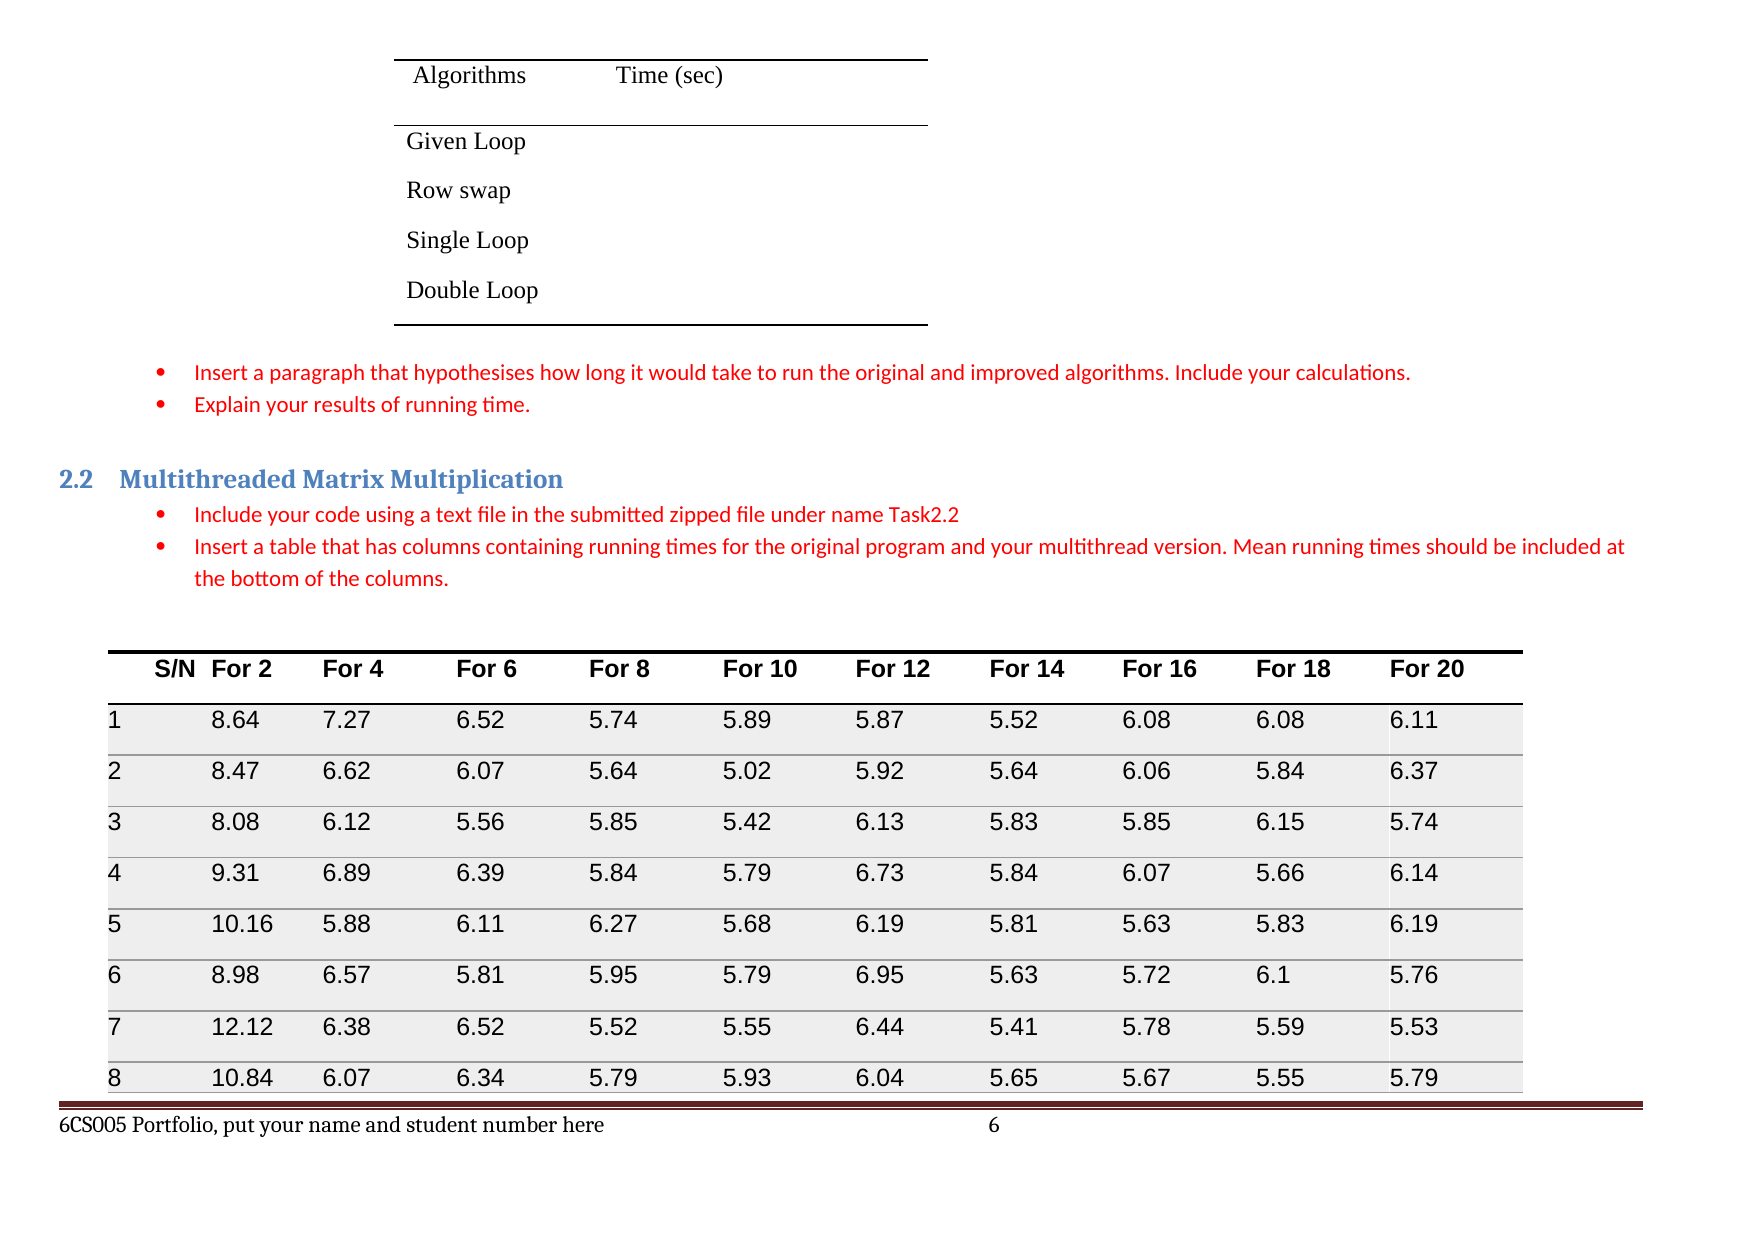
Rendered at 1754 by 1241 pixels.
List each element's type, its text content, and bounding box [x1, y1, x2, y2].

table_cell 5.72 [1122, 961, 1256, 1010]
table_cell 5 [108, 910, 211, 959]
table_cell 5.84 [1256, 756, 1389, 806]
table_cell 5.02 [723, 756, 855, 806]
table_cell Double Loop [394, 275, 609, 324]
table_header For 8 [589, 654, 723, 703]
table_cell 6.07 [322, 1063, 456, 1092]
table_cell 5.83 [989, 807, 1122, 857]
table_header For 18 [1256, 654, 1389, 703]
table_cell [609, 225, 928, 275]
table_cell 7.27 [322, 705, 456, 754]
table_cell 5.59 [1256, 1012, 1389, 1061]
table_cell [609, 176, 928, 225]
table_cell 6.08 [1122, 705, 1256, 754]
table_header For 4 [322, 654, 456, 703]
table_cell 6.07 [456, 756, 589, 806]
table_cell 5.56 [456, 807, 589, 857]
table_cell 5.63 [1122, 910, 1256, 959]
table_cell 5.84 [989, 858, 1122, 908]
table_cell 10.84 [211, 1063, 322, 1092]
table_cell 5.79 [589, 1063, 723, 1092]
table_cell 5.74 [589, 705, 723, 754]
list Insert a paragraph that hypothesises how long it would take to run the original and improved algorithms. Include your calculations. [157, 358, 1643, 386]
table_cell 6.34 [456, 1063, 589, 1092]
table_cell 6.07 [1122, 858, 1256, 908]
table_cell 6.52 [456, 1012, 589, 1061]
table_cell 5.67 [1122, 1063, 1256, 1092]
table_cell Single Loop [394, 225, 609, 275]
table_cell 6.62 [322, 756, 456, 806]
table_cell 6.57 [322, 961, 456, 1010]
table_header For 10 [723, 654, 855, 703]
table_cell Given Loop [394, 126, 609, 176]
table_cell 5.89 [723, 705, 855, 754]
table_cell 5.52 [589, 1012, 723, 1061]
table_cell 6.14 [1390, 858, 1523, 908]
table_cell 6.39 [456, 858, 589, 908]
table_cell 5.55 [723, 1012, 855, 1061]
table_cell 6.04 [855, 1063, 989, 1092]
table_header Algorithms [394, 61, 609, 124]
table_cell 6.44 [855, 1012, 989, 1061]
table_cell 5.79 [723, 858, 855, 908]
table_cell 6 [108, 961, 211, 1010]
table_cell 5.63 [989, 961, 1122, 1010]
table_cell 9.31 [211, 858, 322, 908]
table_cell 6.08 [1256, 705, 1389, 754]
table_header For 16 [1122, 654, 1256, 703]
table_cell 6.19 [855, 910, 989, 959]
table_cell 5.87 [855, 705, 989, 754]
table_cell 6.13 [855, 807, 989, 857]
table_cell 5.79 [723, 961, 855, 1010]
table_cell 5.65 [989, 1063, 1122, 1092]
table_cell 5.53 [1390, 1012, 1523, 1061]
table_cell Row swap [394, 176, 609, 225]
table_cell 5.66 [1256, 858, 1389, 908]
table_cell 12.12 [211, 1012, 322, 1061]
table_cell 5.64 [989, 756, 1122, 806]
table_cell 5.76 [1390, 961, 1523, 1010]
table_cell 8.08 [211, 807, 322, 857]
table_cell 8 [108, 1063, 211, 1092]
list Insert a table that has columns containing running times for the original program and your multithread version. Mean running times should be included at the bottom of the columns. [157, 532, 1643, 592]
table_cell 6.11 [456, 910, 589, 959]
table_cell 6.38 [322, 1012, 456, 1061]
table_header For 12 [855, 654, 989, 703]
table_cell 6.11 [1390, 705, 1523, 754]
table_cell 6.06 [1122, 756, 1256, 806]
table_cell 5.68 [723, 910, 855, 959]
table_cell 5.81 [456, 961, 589, 1010]
table_cell 6.89 [322, 858, 456, 908]
table_cell 5.92 [855, 756, 989, 806]
table_cell 5.64 [589, 756, 723, 806]
table_cell 5.84 [589, 858, 723, 908]
table_header S/N [108, 654, 211, 703]
table_header For 14 [989, 654, 1122, 703]
table_cell 6.12 [322, 807, 456, 857]
table_header For 20 [1390, 654, 1523, 703]
table_cell 8.64 [211, 705, 322, 754]
table_cell 5.41 [989, 1012, 1122, 1061]
subtitle Multithreaded Matrix Multiplication [59, 464, 1643, 495]
table_cell 3 [108, 807, 211, 857]
table_cell 6.73 [855, 858, 989, 908]
table_cell 7 [108, 1012, 211, 1061]
table_cell 5.88 [322, 910, 456, 959]
table_cell 2 [108, 756, 211, 806]
table_cell 6.95 [855, 961, 989, 1010]
table_cell 5.42 [723, 807, 855, 857]
table_cell 5.85 [1122, 807, 1256, 857]
table_cell 10.16 [211, 910, 322, 959]
list Include your code using a text file in the submitted zipped file under name Task2.2 [157, 500, 1643, 528]
table_cell 6.27 [589, 910, 723, 959]
table_cell 5.83 [1256, 910, 1389, 959]
table_cell 6.1 [1256, 961, 1389, 1010]
table_cell 5.52 [989, 705, 1122, 754]
table_cell [609, 275, 928, 324]
table_cell 5.74 [1390, 807, 1523, 857]
table_header For 2 [211, 654, 322, 703]
table_cell 5.85 [589, 807, 723, 857]
table_cell 5.79 [1390, 1063, 1523, 1092]
table_header Time (sec) [609, 61, 928, 124]
table_cell 8.98 [211, 961, 322, 1010]
table_cell 8.47 [211, 756, 322, 806]
table_cell 5.78 [1122, 1012, 1256, 1061]
table_cell 4 [108, 858, 211, 908]
table_cell [609, 126, 928, 176]
table_cell 5.95 [589, 961, 723, 1010]
table_header For 6 [456, 654, 589, 703]
table_cell 1 [108, 705, 211, 754]
table_cell 6.15 [1256, 807, 1389, 857]
table_cell 6.19 [1390, 910, 1523, 959]
table_cell 5.55 [1256, 1063, 1389, 1092]
table_cell 6.37 [1390, 756, 1523, 806]
table_cell 5.81 [989, 910, 1122, 959]
table_cell 5.93 [723, 1063, 855, 1092]
list Explain your results of running time. [157, 390, 1643, 418]
table_cell 6.52 [456, 705, 589, 754]
